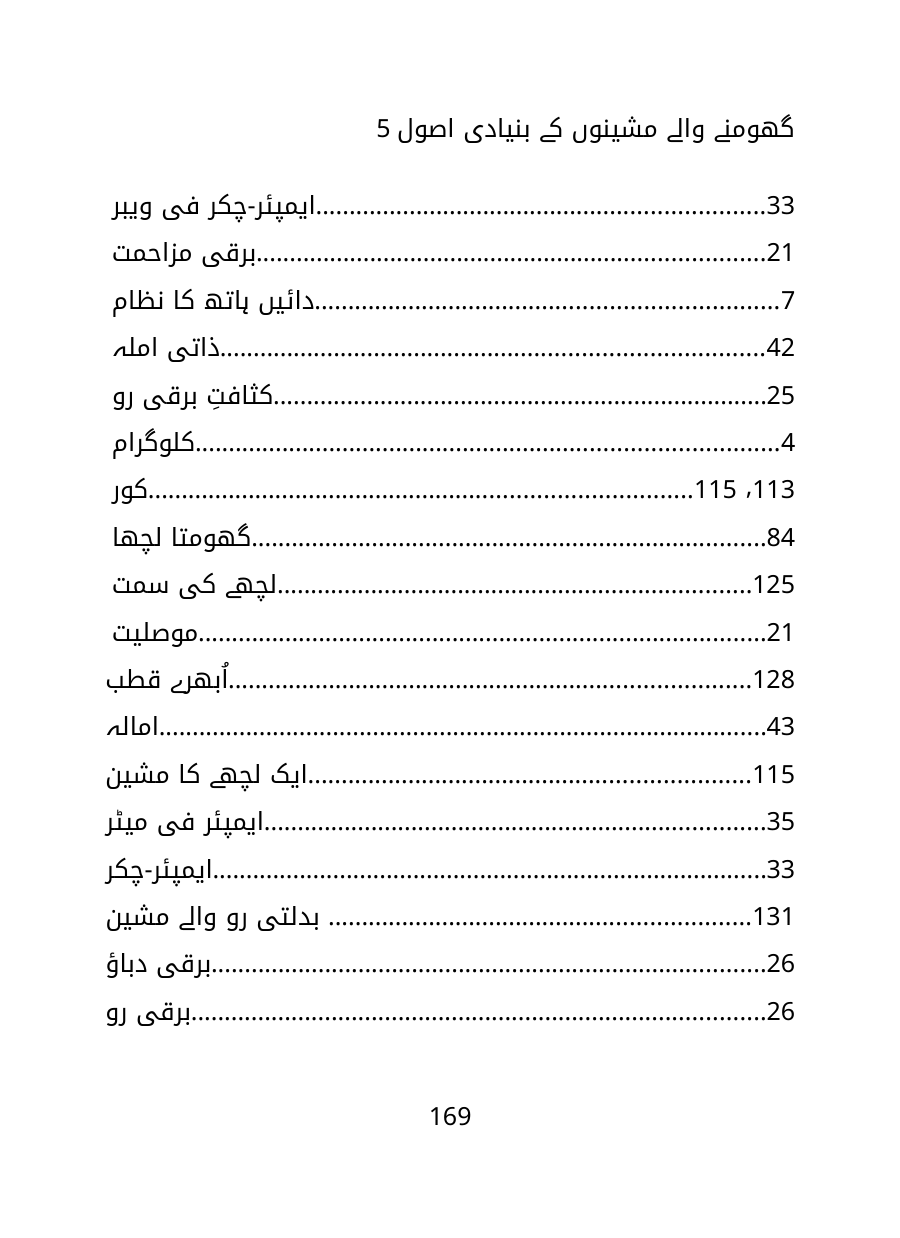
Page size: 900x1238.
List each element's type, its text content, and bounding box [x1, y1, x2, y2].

text ایمپئر فی میٹر 35 [105, 798, 795, 846]
text کثافتِ برقی رو 25 [105, 372, 795, 419]
text برقی رو 26 [105, 988, 795, 1036]
text ایمپئر-چکر 33 [105, 846, 795, 893]
text بدلتی رو والے مشین 131 [105, 893, 795, 941]
text موصلیت 21 [105, 609, 795, 656]
text ایمپئر-چکر فی ویبر 33 [105, 182, 795, 230]
text امالہ 43 [105, 704, 795, 751]
text دائیں ہاتھ کا نظام 7 [105, 277, 795, 324]
text لچھے کی سمت 125 [105, 562, 795, 609]
text ایک لچھے کا مشین 115 [105, 751, 795, 798]
text کلوگرام 4 [105, 419, 795, 467]
text برقی دباؤ 26 [105, 941, 795, 988]
text گھومتا لچھا 84 [105, 514, 795, 562]
text اُبھرے قطب 128 [105, 656, 795, 704]
text ذاتی املہ 42 [105, 324, 795, 372]
text برقی مزاحمت 21 [105, 230, 795, 277]
text کور 113, 115 [105, 467, 795, 514]
